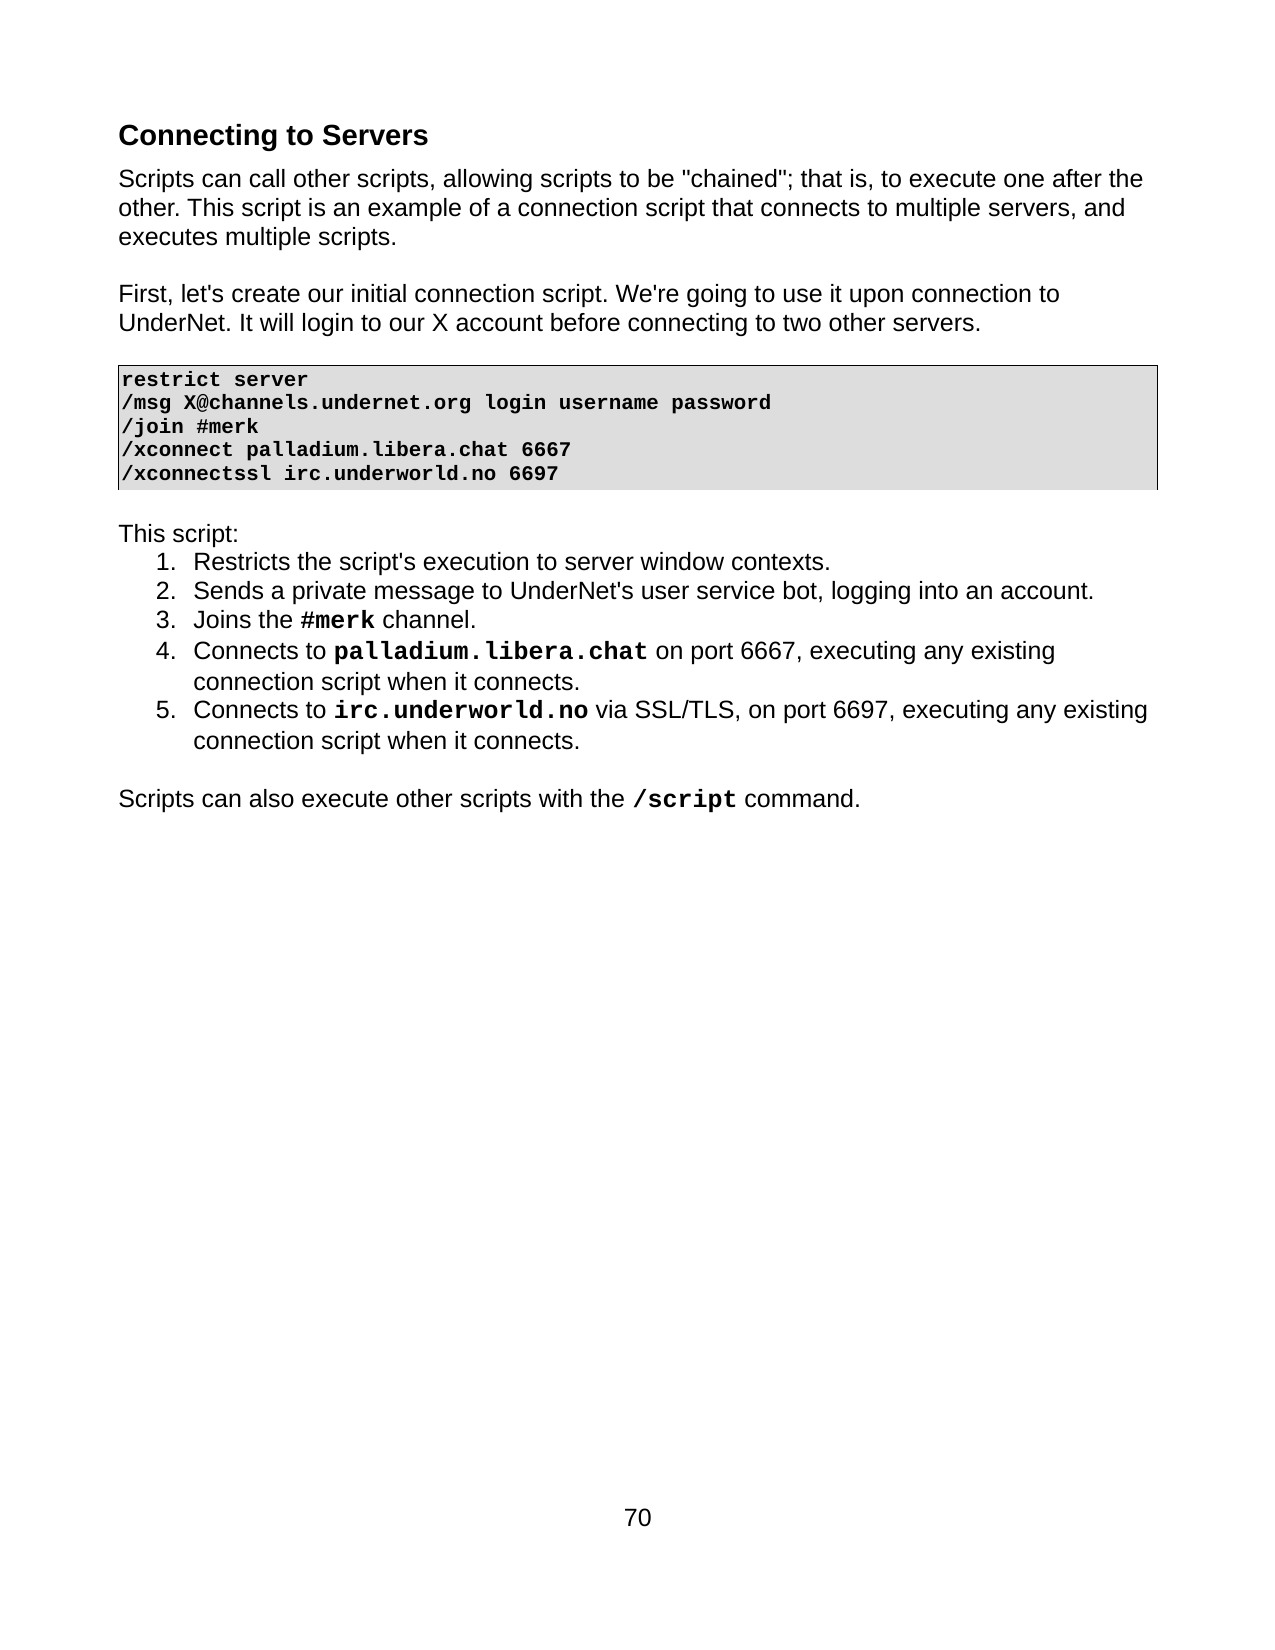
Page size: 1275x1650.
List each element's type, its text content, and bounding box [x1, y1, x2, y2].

list Connects to irc.underworld.no via SSL/TLS, on port 6697, executing any existing connection script when it connects. [156, 695, 1157, 755]
text Scripts can call other scripts, allowing scripts to be "chained"; that is, to execute one after the other. This script is an example of a connection script that connects to multiple servers, and executes multiple scripts. [118, 164, 1157, 250]
subtitle Connecting to Servers [118, 118, 1157, 152]
text Scripts can also execute other scripts with the /script command. [118, 784, 1157, 815]
table_header restrict server /msg X@channels.undernet.org login username password /join #merk /xconnect palladium.libera.chat 6667 /xconnectssl irc.underworld.no 6697 [119, 366, 1157, 490]
text First, let's create our initial connection script. We're going to use it upon connection to UnderNet. It will login to our X account before connecting to two other servers. [118, 279, 1157, 337]
list Sends a private message to UnderNet's user service bot, logging into an account. [156, 576, 1157, 605]
list Connects to palladium.libera.chat on port 6667, executing any existing connection script when it connects. [156, 636, 1157, 695]
list Joins the #merk channel. [156, 605, 1157, 636]
text This script: [118, 518, 1157, 547]
list Restricts the script's execution to server window contexts. [156, 547, 1157, 576]
